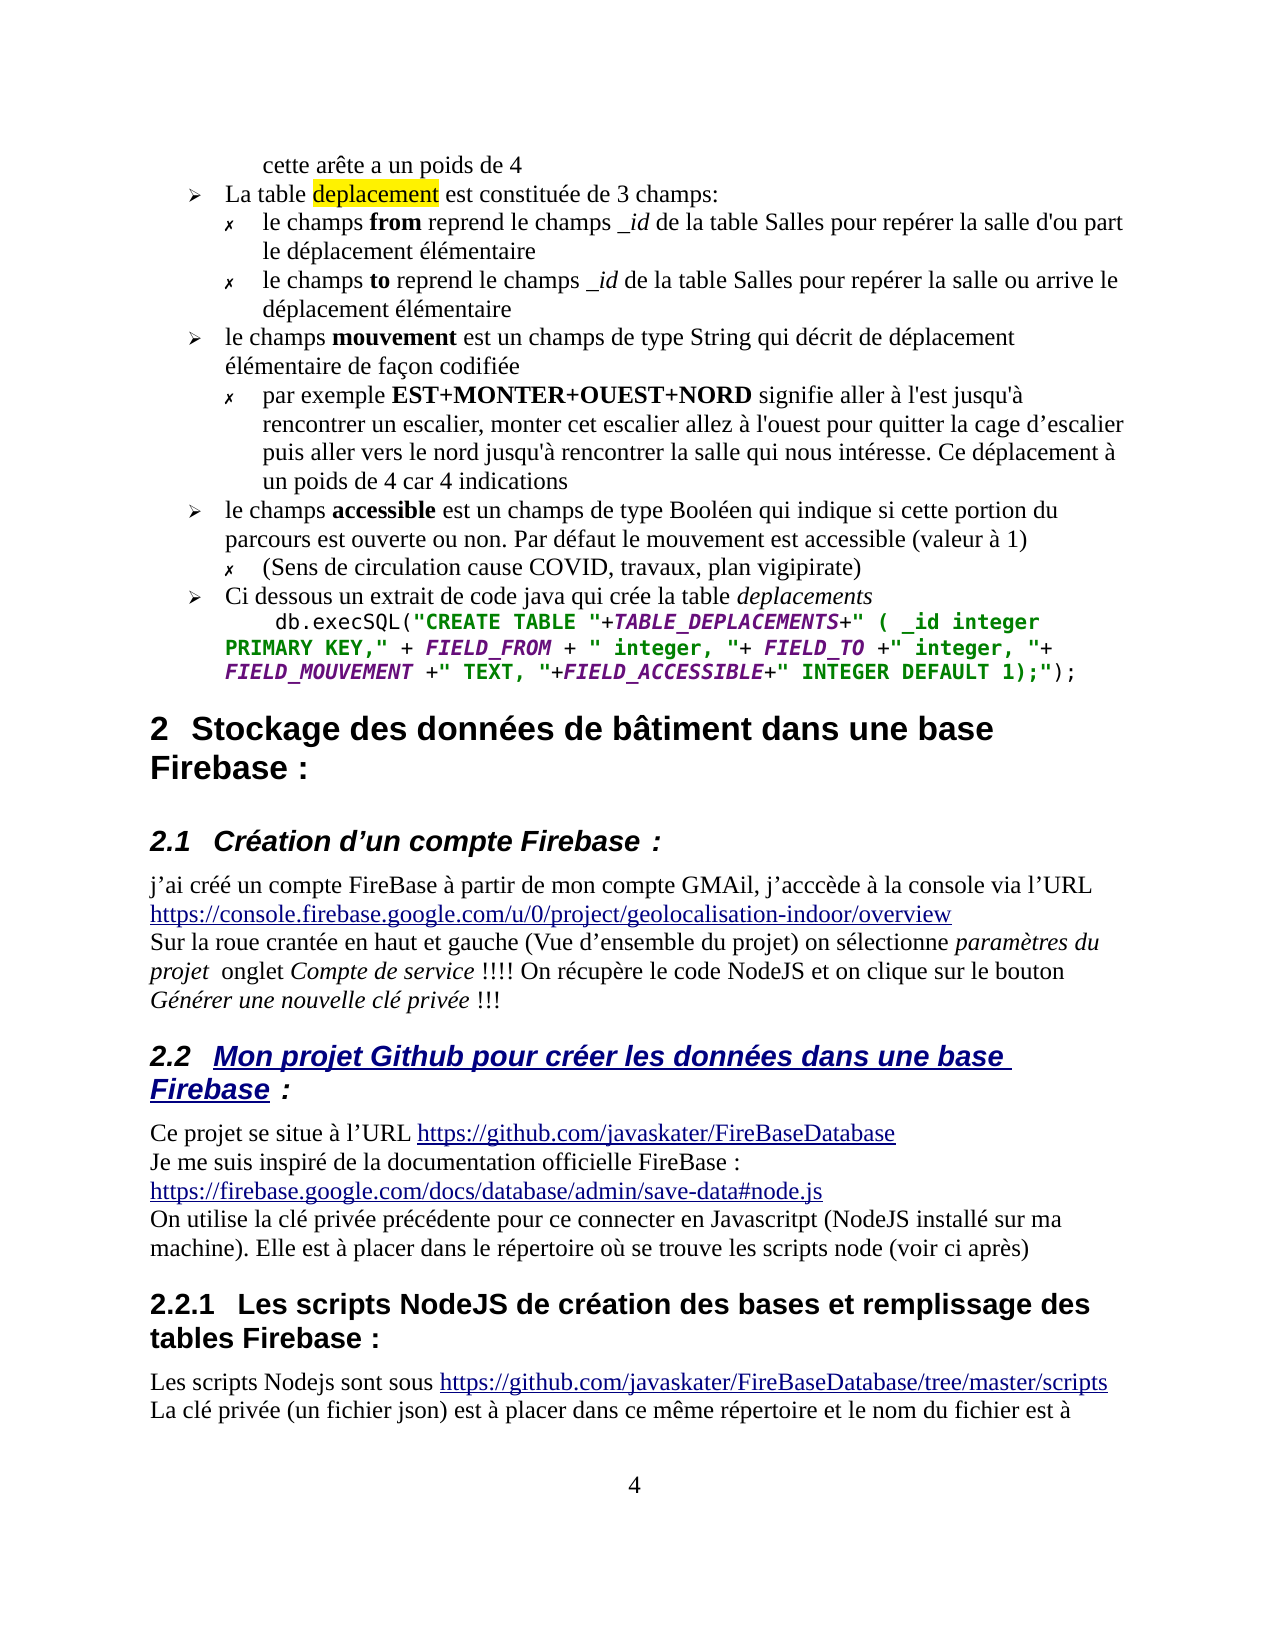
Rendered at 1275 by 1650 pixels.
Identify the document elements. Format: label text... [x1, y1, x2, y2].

list db.execSQL("CREATE TABLE "+TABLE_DEPLACEMENTS+" ( _id integer PRIMARY KEY," + FIELD_FROM + " integer, "+ FIELD_TO +" integer, "+ FIELD_MOUVEMENT +" TEXT, "+FIELD_ACCESSIBLE+" INTEGER DEFAULT 1);"); [187, 610, 1125, 684]
text Les scripts Nodejs sont sous https://github.com/javaskater/FireBaseDatabase/tree/master/scripts [150, 1367, 1125, 1395]
subtitle Les scripts NodeJS de création des bases et remplissage des tables Firebase : [150, 1287, 1125, 1354]
text https://console.firebase.google.com/u/0/project/geolocalisation-indoor/overview [150, 899, 1125, 927]
text On utilise la clé privée précédente pour ce connecter en Javascritpt (NodeJS installé sur ma machine). Elle est à placer dans le répertoire où se trouve les scripts node (voir ci après) [150, 1204, 1125, 1262]
subtitle Création d’un compte Firebase : [150, 824, 1125, 857]
list (Sens de circulation cause COVID, travaux, plan vigipirate) [225, 552, 1125, 581]
list le champs from reprend le champs _id de la table Salles pour repérer la salle d'ou part le déplacement élémentaire [225, 207, 1125, 265]
subtitle Stockage des données de bâtiment dans une base Firebase : [150, 709, 1125, 786]
text j’ai créé un compte FireBase à partir de mon compte GMAil, j’acccède à la console via l’URL [150, 870, 1125, 899]
text Ce projet se situe à l’URL https://github.com/javaskater/FireBaseDatabase [150, 1118, 1125, 1147]
text Sur la roue crantée en haut et gauche (Vue d’ensemble du projet) on sélectionne paramètres du projet onglet Compte de service !!!! On récupère le code NodeJS et on clique sur le bouton Générer une nouvelle clé privée !!! [150, 927, 1125, 1014]
list par exemple EST+MONTER+OUEST+NORD signifie aller à l'est jusqu'à rencontrer un escalier, monter cet escalier allez à l'ouest pour quitter la cage d’escalier puis aller vers le nord jusqu'à rencontrer la salle qui nous intéresse. Ce déplacement à un poids de 4 car 4 indications [225, 380, 1125, 495]
text Je me suis inspiré de la documentation officielle FireBase : https://firebase.google.com/docs/database/admin/save-data#node.js [150, 1147, 1125, 1204]
text La clé privée (un fichier json) est à placer dans ce même répertoire et le nom du fichier est à [150, 1395, 1125, 1424]
list La table deplacement est constituée de 3 champs: [187, 179, 1125, 207]
list cette arête a un poids de 4 [225, 150, 1125, 179]
list le champs to reprend le champs _id de la table Salles pour repérer la salle ou arrive le déplacement élémentaire [225, 265, 1125, 322]
subtitle Mon projet Github pour créer les données dans une base Firebase : [150, 1039, 1125, 1106]
list Ci dessous un extrait de code java qui crée la table deplacements [187, 581, 1125, 610]
list le champs mouvement est un champs de type String qui décrit de déplacement élémentaire de façon codifiée [187, 322, 1125, 380]
list le champs accessible est un champs de type Booléen qui indique si cette portion du parcours est ouverte ou non. Par défaut le mouvement est accessible (valeur à 1) [187, 495, 1125, 552]
